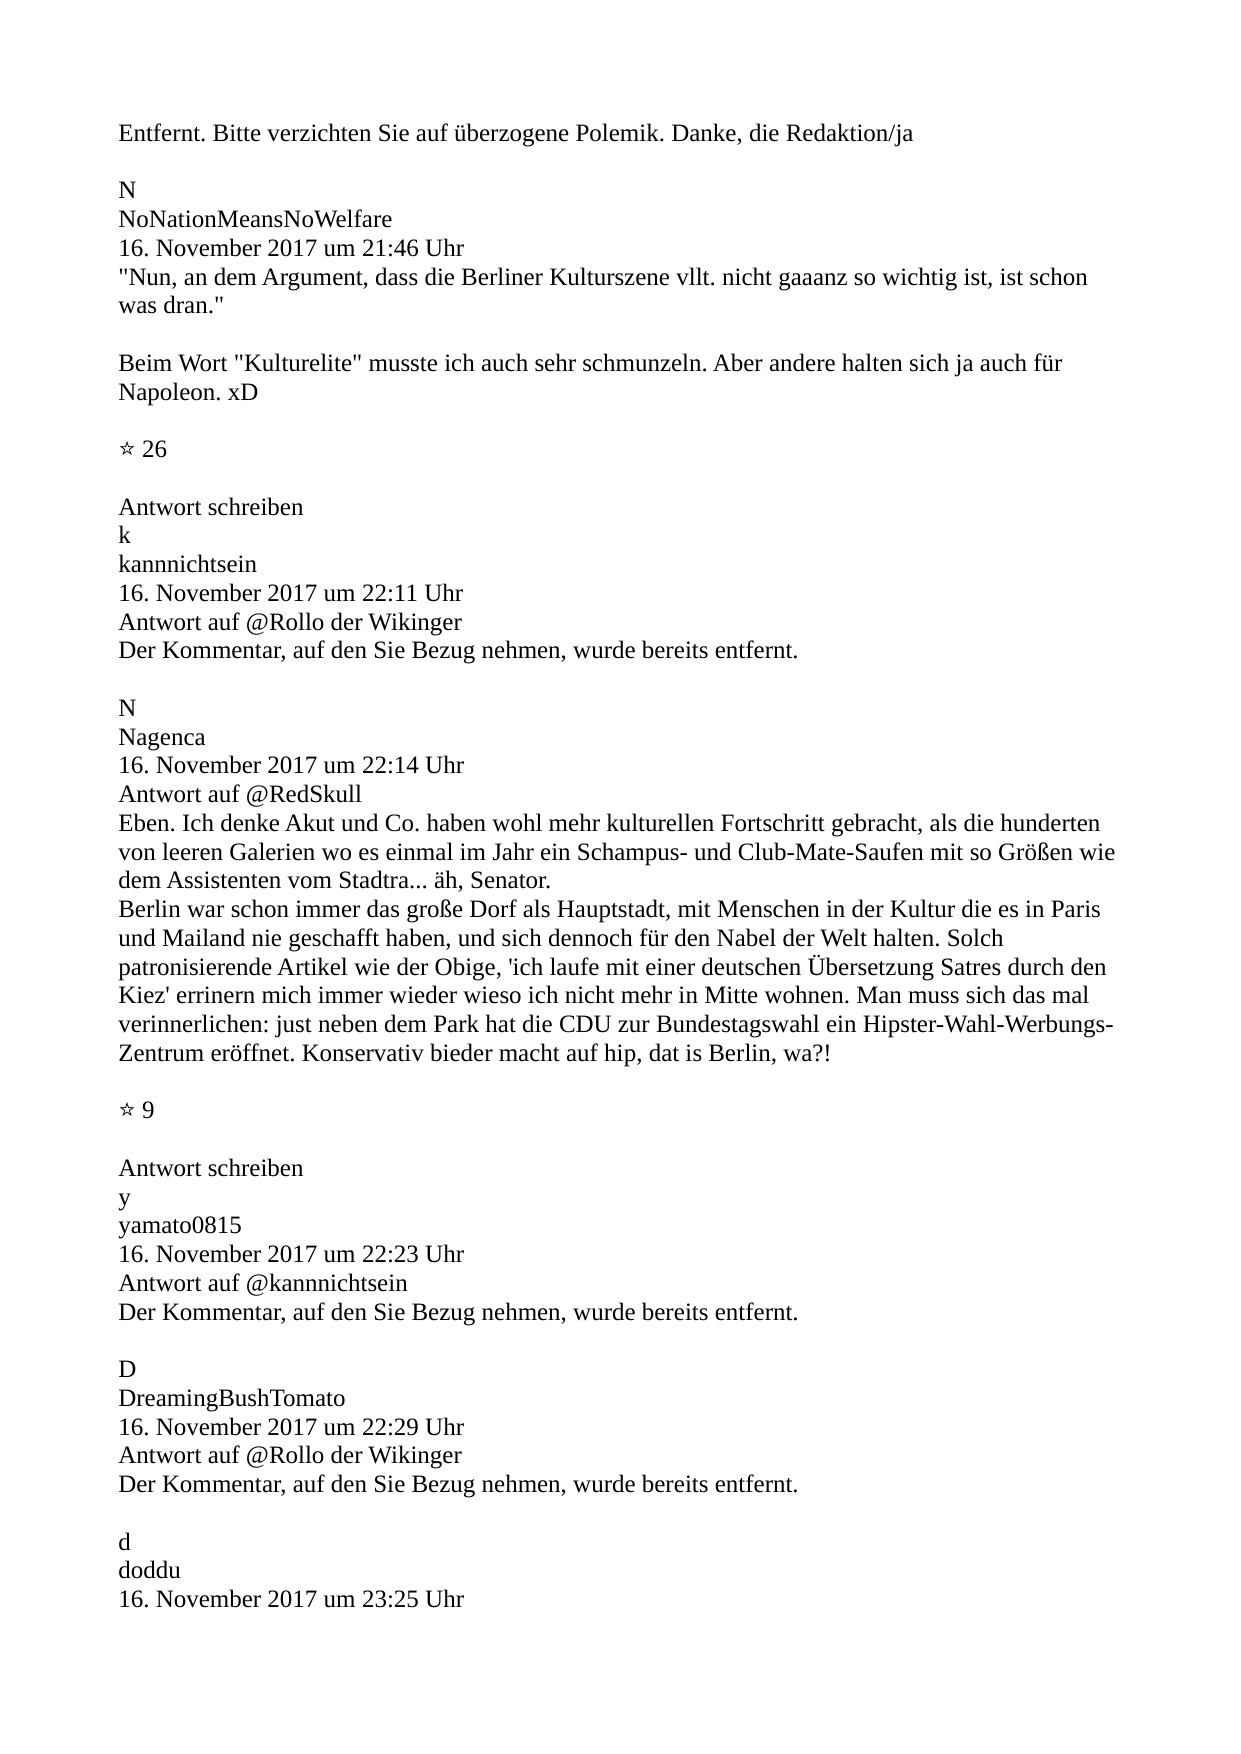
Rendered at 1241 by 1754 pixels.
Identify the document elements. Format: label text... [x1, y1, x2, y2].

text N [118, 176, 1122, 204]
text Eben. Ich denke Akut und Co. haben wohl mehr kulturellen Fortschritt gebracht, als die hunderten von leeren Galerien wo es einmal im Jahr ein Schampus- und Club-Mate-Saufen mit so Größen wie dem Assistenten vom Stadtra... äh, Senator. [118, 808, 1122, 894]
text "Nun, an dem Argument, dass die Berliner Kulturszene vllt. nicht gaaanz so wichtig ist, ist schon was dran." [118, 262, 1122, 319]
text Antwort auf @Rollo der Wikinger [118, 607, 1122, 636]
text Antwort auf @RedSkull [118, 779, 1122, 808]
text 16. November 2017 um 23:25 Uhr [118, 1584, 1122, 1613]
text NoNationMeansNoWelfare [118, 204, 1122, 233]
text d [118, 1527, 1122, 1556]
text Der Kommentar, auf den Sie Bezug nehmen, wurde bereits entfernt. [118, 1297, 1122, 1326]
text 16. November 2017 um 22:14 Uhr [118, 751, 1122, 779]
text doddu [118, 1556, 1122, 1584]
text N [118, 693, 1122, 722]
text Berlin war schon immer das große Dorf als Hauptstadt, mit Menschen in der Kultur die es in Paris und Mailand nie geschafft haben, und sich dennoch für den Nabel der Welt halten. Solch patronisierende Artikel wie der Obige, 'ich laufe mit einer deutschen Übersetzung Satres durch den Kiez' errinern mich immer wieder wieso ich nicht mehr in Mitte wohnen. Man muss sich das mal verinnerlichen: just neben dem Park hat die CDU zur Bundestagswahl ein Hipster-Wahl-Werbungs-Zentrum eröffnet. Konservativ bieder macht auf hip, dat is Berlin, wa?! [118, 894, 1122, 1067]
text Der Kommentar, auf den Sie Bezug nehmen, wurde bereits entfernt. [118, 1469, 1122, 1498]
text Entfernt. Bitte verzichten Sie auf überzogene Polemik. Danke, die Redaktion/ja [118, 118, 1122, 147]
text 16. November 2017 um 22:23 Uhr [118, 1239, 1122, 1268]
text yamato0815 [118, 1211, 1122, 1239]
text 16. November 2017 um 21:46 Uhr [118, 233, 1122, 262]
text 16. November 2017 um 22:29 Uhr [118, 1412, 1122, 1441]
text Antwort auf @kannnichtsein [118, 1268, 1122, 1297]
text D [118, 1354, 1122, 1383]
text Antwort schreiben [118, 492, 1122, 521]
text ⭐️ 26 [118, 434, 1122, 463]
text Antwort auf @Rollo der Wikinger [118, 1441, 1122, 1469]
text kannnichtsein [118, 549, 1122, 578]
text 16. November 2017 um 22:11 Uhr [118, 578, 1122, 607]
text DreamingBushTomato [118, 1383, 1122, 1412]
text Beim Wort "Kulturelite" musste ich auch sehr schmunzeln. Aber andere halten sich ja auch für Napoleon. xD [118, 348, 1122, 406]
text ⭐️ 9 [118, 1096, 1122, 1124]
text Der Kommentar, auf den Sie Bezug nehmen, wurde bereits entfernt. [118, 636, 1122, 664]
text Antwort schreiben [118, 1153, 1122, 1182]
text y [118, 1182, 1122, 1211]
text k [118, 521, 1122, 549]
text Nagenca [118, 722, 1122, 751]
